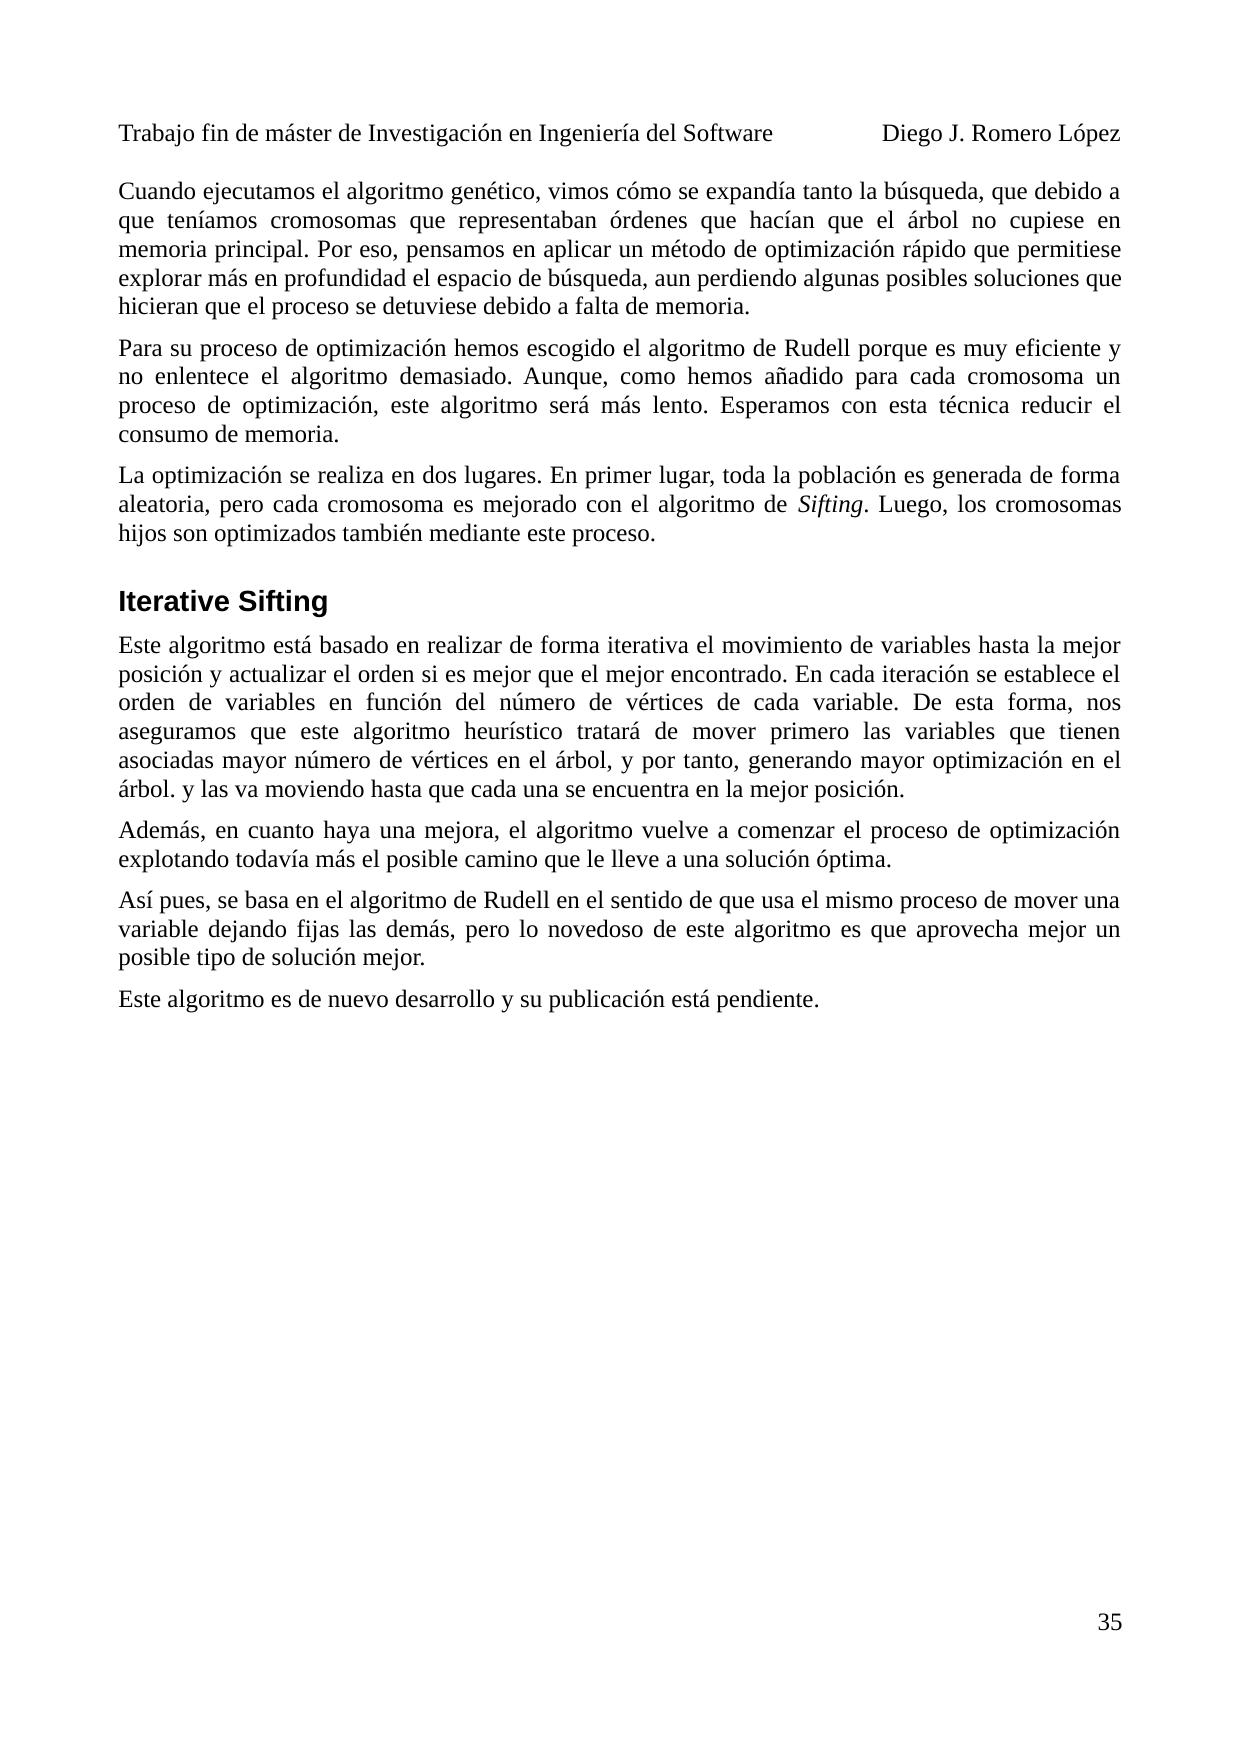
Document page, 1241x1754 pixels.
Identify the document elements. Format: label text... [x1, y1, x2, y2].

text Este algoritmo está basado en realizar de forma iterativa el movimiento de variables hasta la mejor posición y actualizar el orden si es mejor que el mejor encontrado. En cada iteración se establece el orden de variables en función del número de vértices de cada variable. De esta forma, nos aseguramos que este algoritmo heurístico tratará de mover primero las variables que tienen asociadas mayor número de vértices en el árbol, y por tanto, generando mayor optimización en el árbol. y las va moviendo hasta que cada una se encuentra en la mejor posición. [118, 630, 1122, 802]
subtitle Iterative Sifting [118, 584, 1122, 617]
text Además, en cuanto haya una mejora, el algoritmo vuelve a comenzar el proceso de optimización explotando todavía más el posible camino que le lleve a una solución óptima. [118, 815, 1122, 872]
text Cuando ejecutamos el algoritmo genético, vimos cómo se expandía tanto la búsqueda, que debido a que teníamos cromosomas que representaban órdenes que hacían que el árbol no cupiese en memoria principal. Por eso, pensamos en aplicar un método de optimización rápido que permitiese explorar más en profundidad el espacio de búsqueda, aun perdiendo algunas posibles soluciones que hicieran que el proceso se detuviese debido a falta de memoria. [118, 176, 1122, 320]
text Así pues, se basa en el algoritmo de Rudell en el sentido de que usa el mismo proceso de mover una variable dejando fijas las demás, pero lo novedoso de este algoritmo es que aprovecha mejor un posible tipo de solución mejor. [118, 885, 1122, 971]
text Para su proceso de optimización hemos escogido el algoritmo de Rudell porque es muy eficiente y no enlentece el algoritmo demasiado. Aunque, como hemos añadido para cada cromosoma un proceso de optimización, este algoritmo será más lento. Esperamos con esta técnica reducir el consumo de memoria. [118, 333, 1122, 448]
text Este algoritmo es de nuevo desarrollo y su publicación está pendiente. [118, 984, 1122, 1012]
text La optimización se realiza en dos lugares. En primer lugar, toda la población es generada de forma aleatoria, pero cada cromosoma es mejorado con el algoritmo de Sifting. Luego, los cromosomas hijos son optimizados también mediante este proceso. [118, 460, 1122, 546]
